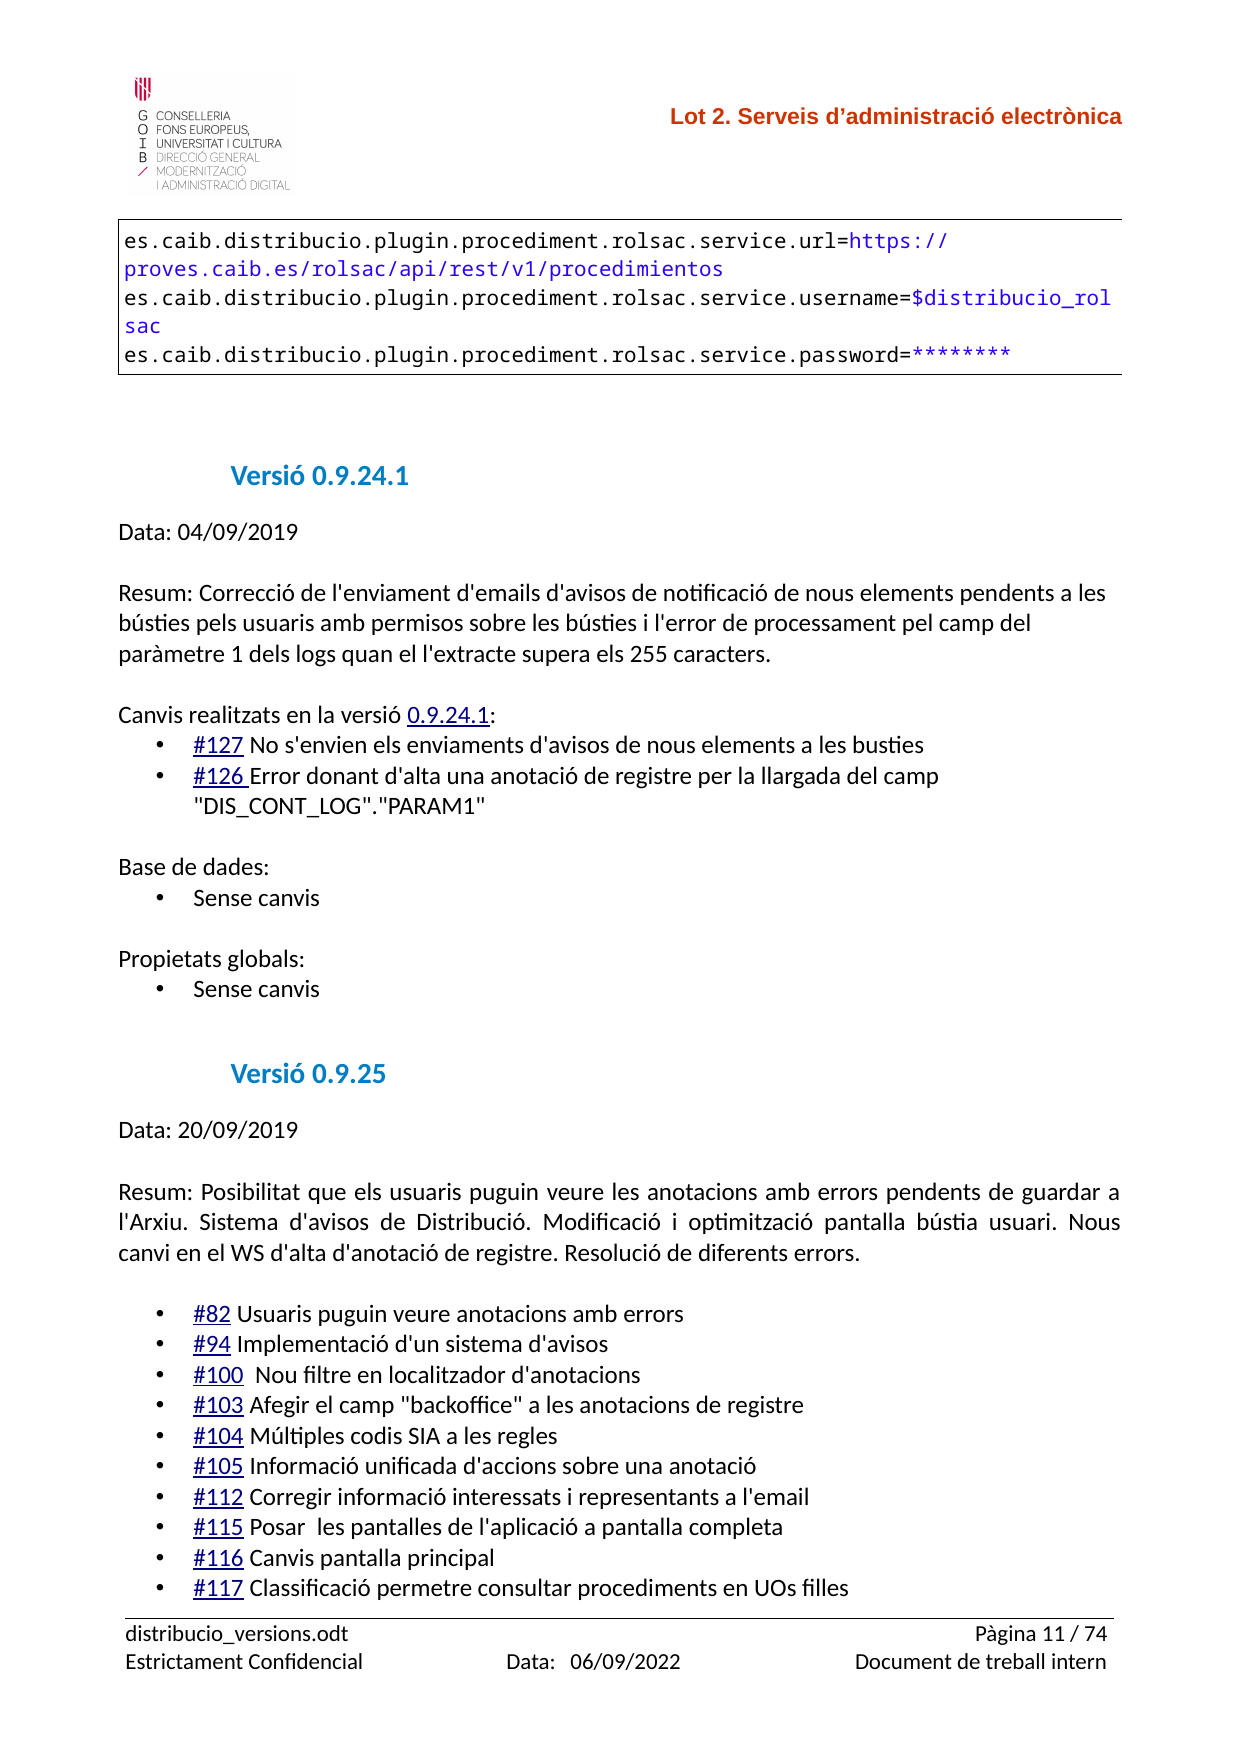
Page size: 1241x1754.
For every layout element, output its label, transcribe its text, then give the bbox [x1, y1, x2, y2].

list #117 Classificació permetre consultar procediments en UOs filles [156, 1572, 1122, 1603]
list #94 Implementació d'un sistema d'avisos [156, 1328, 1122, 1359]
list #104 Múltiples codis SIA a les regles [156, 1420, 1122, 1450]
list #100 Nou filtre en localitzador d'anotacions [156, 1359, 1122, 1389]
list #112 Corregir informació interessats i representants a l'email [156, 1481, 1122, 1511]
list #82 Usuaris puguin veure anotacions amb errors [156, 1298, 1122, 1328]
text Data: 04/09/2019 [118, 516, 1122, 546]
subtitle Versió 0.9.24.1 [153, 457, 1122, 492]
subtitle Versió 0.9.25 [153, 1055, 1122, 1091]
list #115 Posar les pantalles de l'aplicació a pantalla completa [156, 1511, 1122, 1542]
text Data: 20/09/2019 [118, 1114, 1122, 1145]
list Sense canvis [156, 974, 1122, 1004]
list #105 Informació unificada d'accions sobre una anotació [156, 1450, 1122, 1481]
text Resum: Posibilitat que els usuaris puguin veure les anotacions amb errors pendents de guardar a l'Arxiu. Sistema d'avisos de Distribució. Modificació i optimització pantalla bústia usuari. Nous canvi en el WS d'alta d'anotació de registre. Resolució de diferents errors. [118, 1176, 1122, 1267]
list #126 Error donant d'alta una anotació de registre per la llargada del camp "DIS_CONT_LOG"."PARAM1" [156, 760, 1122, 821]
list #103 Afegir el camp "backoffice" a les anotacions de registre [156, 1389, 1122, 1420]
picture [126, 70, 299, 197]
list #116 Canvis pantalla principal [156, 1542, 1122, 1572]
text Base de dades: [118, 852, 1122, 882]
text Canvis realitzats en la versió 0.9.24.1: [118, 699, 1122, 729]
list Sense canvis [156, 882, 1122, 913]
text Resum: Correcció de l'enviament d'emails d'avisos de notificació de nous elements pendents a les bústies pels usuaris amb permisos sobre les bústies i l'error de processament pel camp del paràmetre 1 dels logs quan el l'extracte supera els 255 caracters. [118, 577, 1122, 668]
list #127 No s'envien els enviaments d'avisos de nous elements a les busties [156, 729, 1122, 760]
table_header es.caib.distribucio.plugin.procediment.rolsac.service.url=https://proves.caib.es/rolsac/api/rest/v1/procedimientos es.caib.distribucio.plugin.procediment.rolsac.service.username=$distribucio_rolsac es.caib.distribucio.plugin.procediment.rolsac.service.password=******** [119, 220, 1122, 374]
text Propietats globals: [118, 943, 1122, 974]
